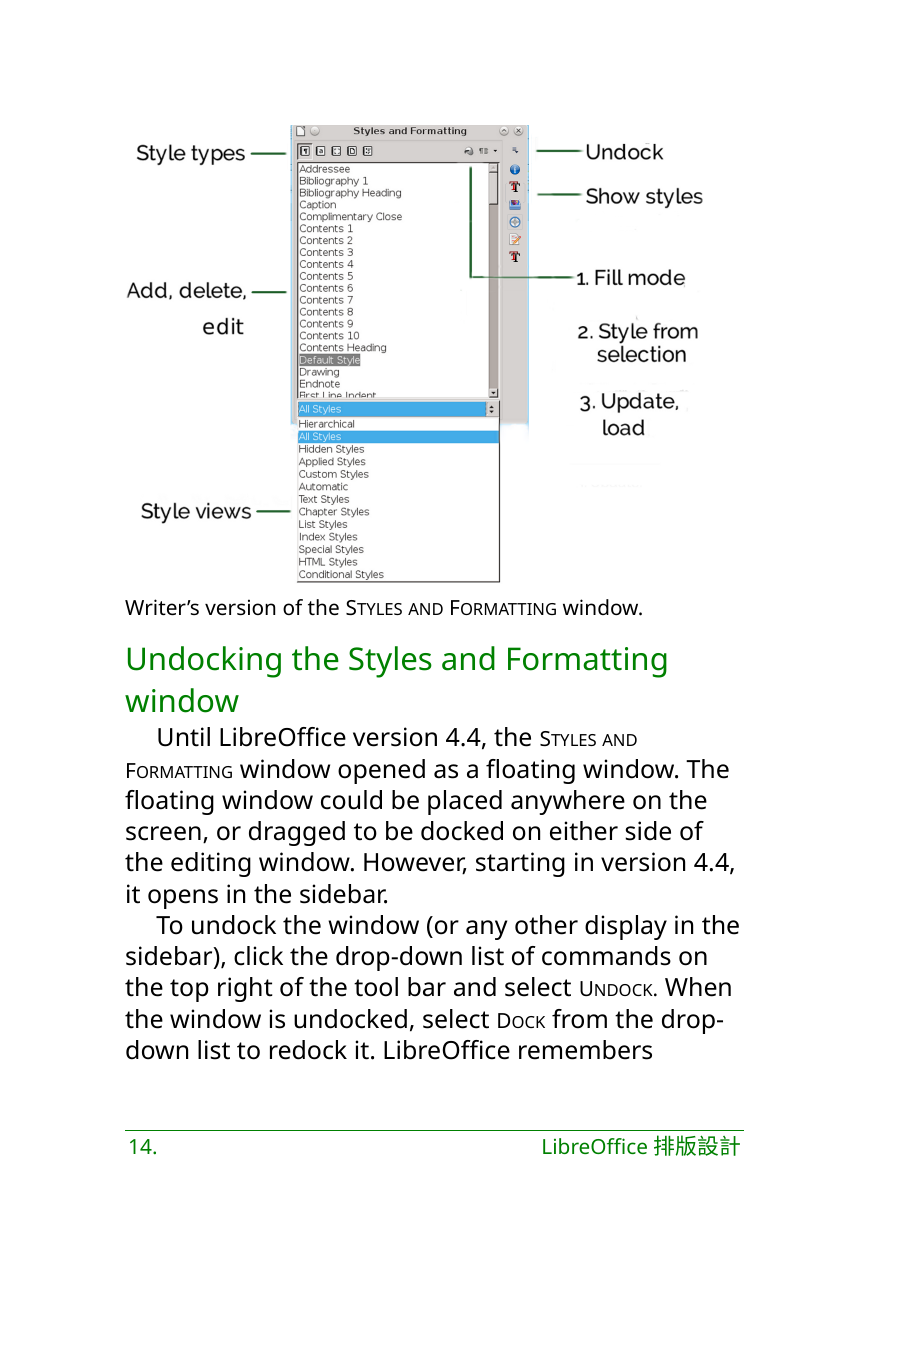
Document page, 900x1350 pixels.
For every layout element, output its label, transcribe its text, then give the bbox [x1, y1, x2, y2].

text Until LibreOffice version 4.4, the Styles and Formatting window opened as a floating window. The floating window could be placed anywhere on the screen, or dragged to be docked on either side of the editing window. However, starting in version 4.4, it opens in the sidebar. [125, 722, 744, 909]
text To undock the window (or any other display in the sidebar), click the drop-down list of commands on the top right of the tool bar and select Undock. When the window is undocked, select Dock from the drop-down list to redock it. LibreOffice remembers [125, 909, 744, 1066]
picture [125, 125, 706, 584]
subtitle Undocking the Styles and Formatting window [125, 637, 744, 722]
table_cell Writer’s version of the Styles and Formatting window. [125, 586, 744, 621]
table_header [125, 125, 744, 586]
